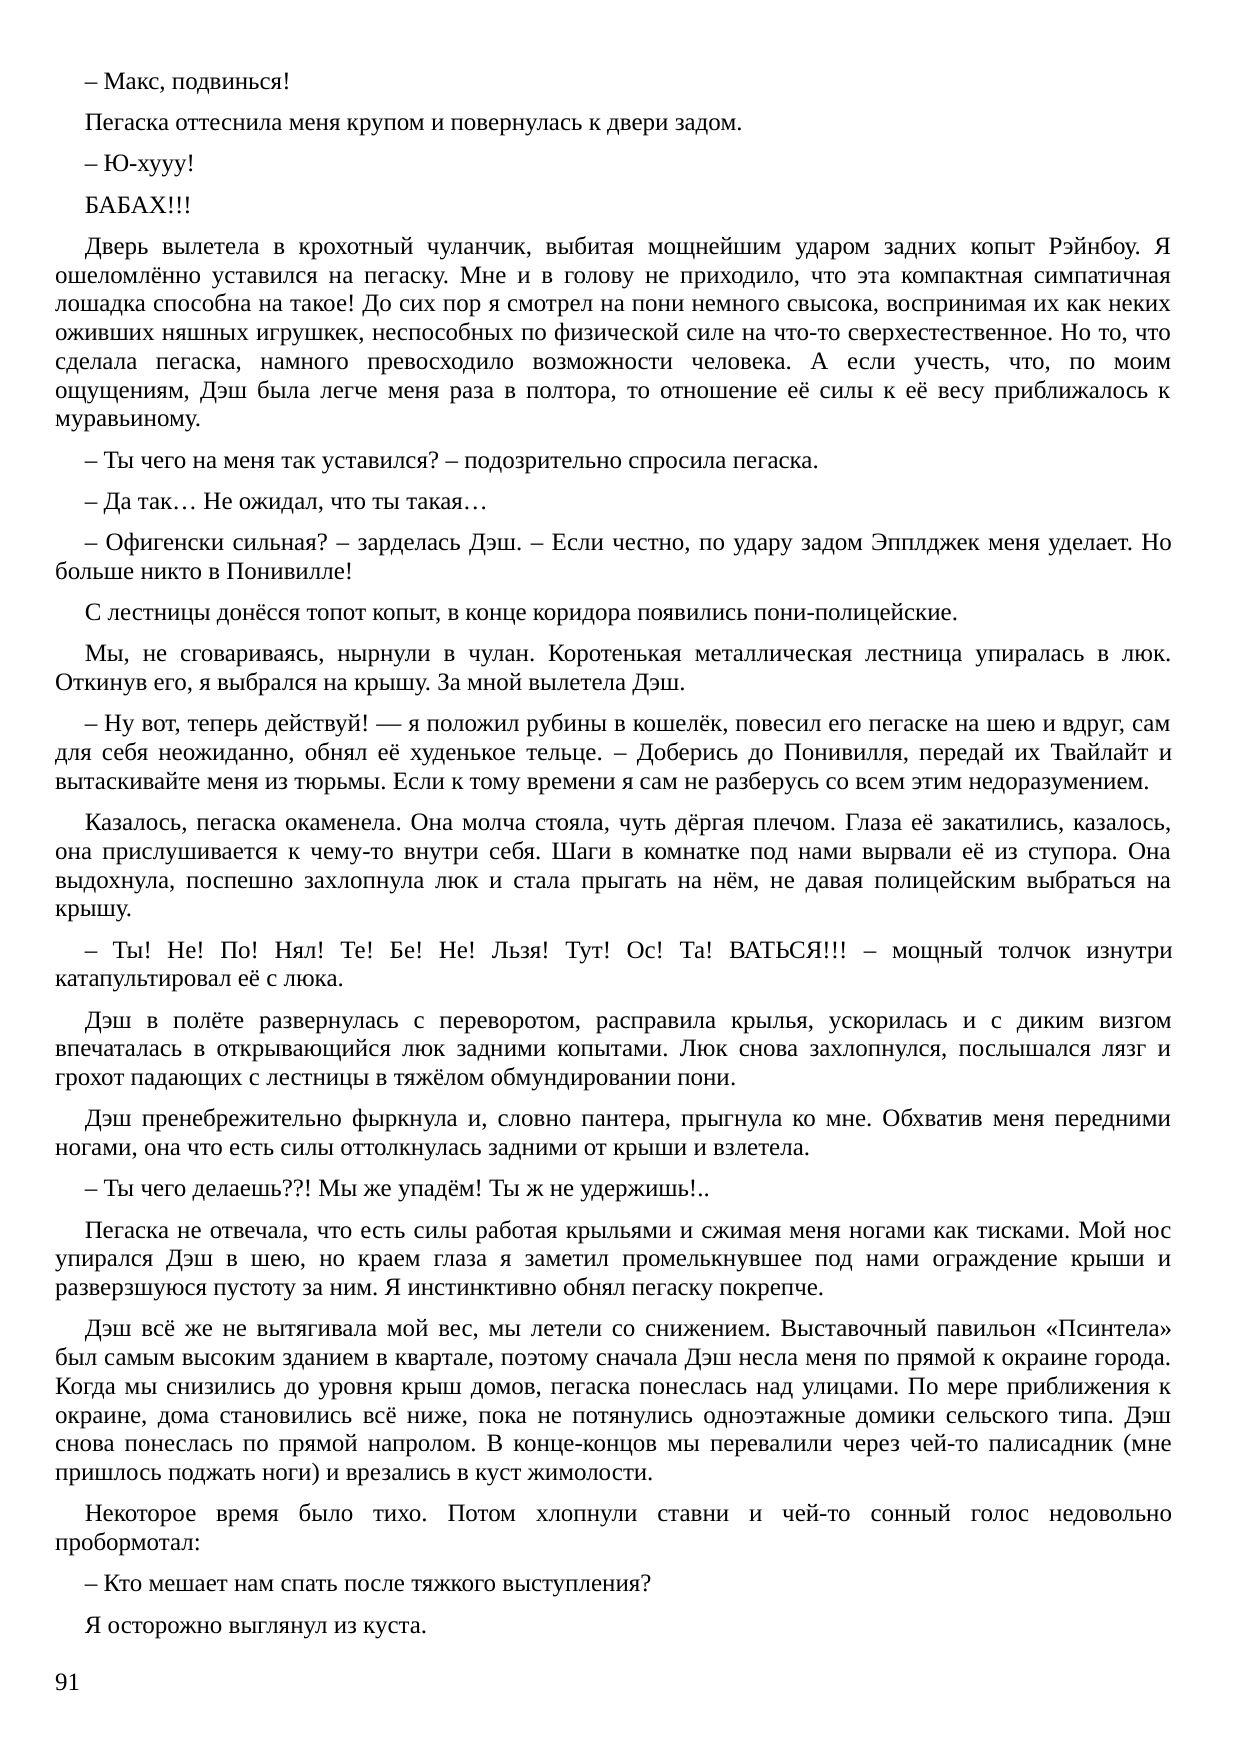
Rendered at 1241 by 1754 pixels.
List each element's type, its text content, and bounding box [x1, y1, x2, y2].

text – Кто мешает нам спать после тяжкого выступления? [55, 1568, 1173, 1597]
text – Ты чего на меня так уставился? – подозрительно спросила пегаска. [55, 445, 1173, 473]
text Дэш пренебрежительно фыркнула и, словно пантера, прыгнула ко мне. Обхватив меня передними ногами, она что есть силы оттолкнулась задними от крыши и взлетела. [55, 1103, 1173, 1161]
text Дверь вылетела в крохотный чуланчик, выбитая мощнейшим ударом задних копыт Рэйнбоу. Я ошеломлённо уставился на пегаску. Мне и в голову не приходило, что эта компактная симпатичная лошадка способна на такое! До сих пор я смотрел на пони немного свысока, воспринимая их как неких оживших няшных игрушкек, неспособных по физической силе на что-то сверхестественное. Но то, что сделала пегаска, намного превосходило возможности человека. А если учесть, что, по моим ощущениям, Дэш была легче меня раза в полтора, то отношение её силы к её весу приближалось к муравьиному. [55, 231, 1173, 432]
text Казалось, пегаска окаменела. Она молча стояла, чуть дёргая плечом. Глаза её закатились, казалось, она прислушивается к чему-то внутри себя. Шаги в комнатке под нами вырвали её из ступора. Она выдохнула, поспешно захлопнула люк и стала прыгать на нём, не давая полицейским выбраться на крышу. [55, 807, 1173, 922]
text – Ты чего делаешь??! Мы же упадём! Ты ж не удержишь!.. [55, 1173, 1173, 1202]
text Некоторое время было тихо. Потом хлопнули ставни и чей-то сонный голос недовольно пробормотал: [55, 1498, 1173, 1556]
text – Макс, подвинься! [55, 66, 1173, 95]
text – Ю-хууу! [55, 148, 1173, 177]
text Мы, не сговариваясь, нырнули в чулан. Коротенькая металлическая лестница упиралась в люк. Откинув его, я выбрался на крышу. За мной вылетела Дэш. [55, 638, 1173, 696]
text Пегаска не отвечала, что есть силы работая крыльями и сжимая меня ногами как тисками. Мой нос упирался Дэш в шею, но краем глаза я заметил промелькнувшее под нами ограждение крыши и разверзшуюся пустоту за ним. Я инстинктивно обнял пегаску покрепче. [55, 1215, 1173, 1301]
text Я осторожно выглянул из куста. [55, 1610, 1173, 1638]
text – Да так… Не ожидал, что ты такая… [55, 486, 1173, 515]
text Дэш в полёте развернулась с переворотом, расправила крылья, ускорилась и с диким визгом впечаталась в открывающийся люк задними копытами. Люк снова захлопнулся, послышался лязг и грохот падающих с лестницы в тяжёлом обмундировании пони. [55, 1005, 1173, 1091]
text Пегаска оттеснила меня крупом и повернулась к двери задом. [55, 107, 1173, 136]
text – Офигенски сильная? – зарделась Дэш. – Если честно, по удару задом Эпплджек меня уделает. Но больше никто в Понивилле! [55, 527, 1173, 585]
text БАБАХ!!! [55, 190, 1173, 218]
text Дэш всё же не вытягивала мой вес, мы летели со снижением. Выставочный павильон «Псинтела» был самым высоким зданием в квартале, поэтому сначала Дэш несла меня по прямой к окраине города. Когда мы снизились до уровня крыш домов, пегаска понеслась над улицами. По мере приближения к окраине, дома становились всё ниже, пока не потянулись одноэтажные домики сельского типа. Дэш снова понеслась по прямой напролом. В конце-концов мы перевалили через чей-то палисадник (мне пришлось поджать ноги) и врезались в куст жимолости. [55, 1313, 1173, 1486]
text С лестницы донёсся топот копыт, в конце коридора появились пони-полицейские. [55, 597, 1173, 626]
text – Ну вот, теперь действуй! — я положил рубины в кошелёк, повесил его пегаске на шею и вдруг, сам для себя неожиданно, обнял её худенькое тельце. – Доберись до Понивилля, передай их Твайлайт и вытаскивайте меня из тюрьмы. Если к тому времени я сам не разберусь со всем этим недоразумением. [55, 708, 1173, 795]
text – Ты! Не! По! Нял! Те! Бе! Не! Льзя! Тут! Ос! Та! ВАТЬСЯ!!! – мощный толчок изнутри катапультировал её с люка. [55, 935, 1173, 992]
